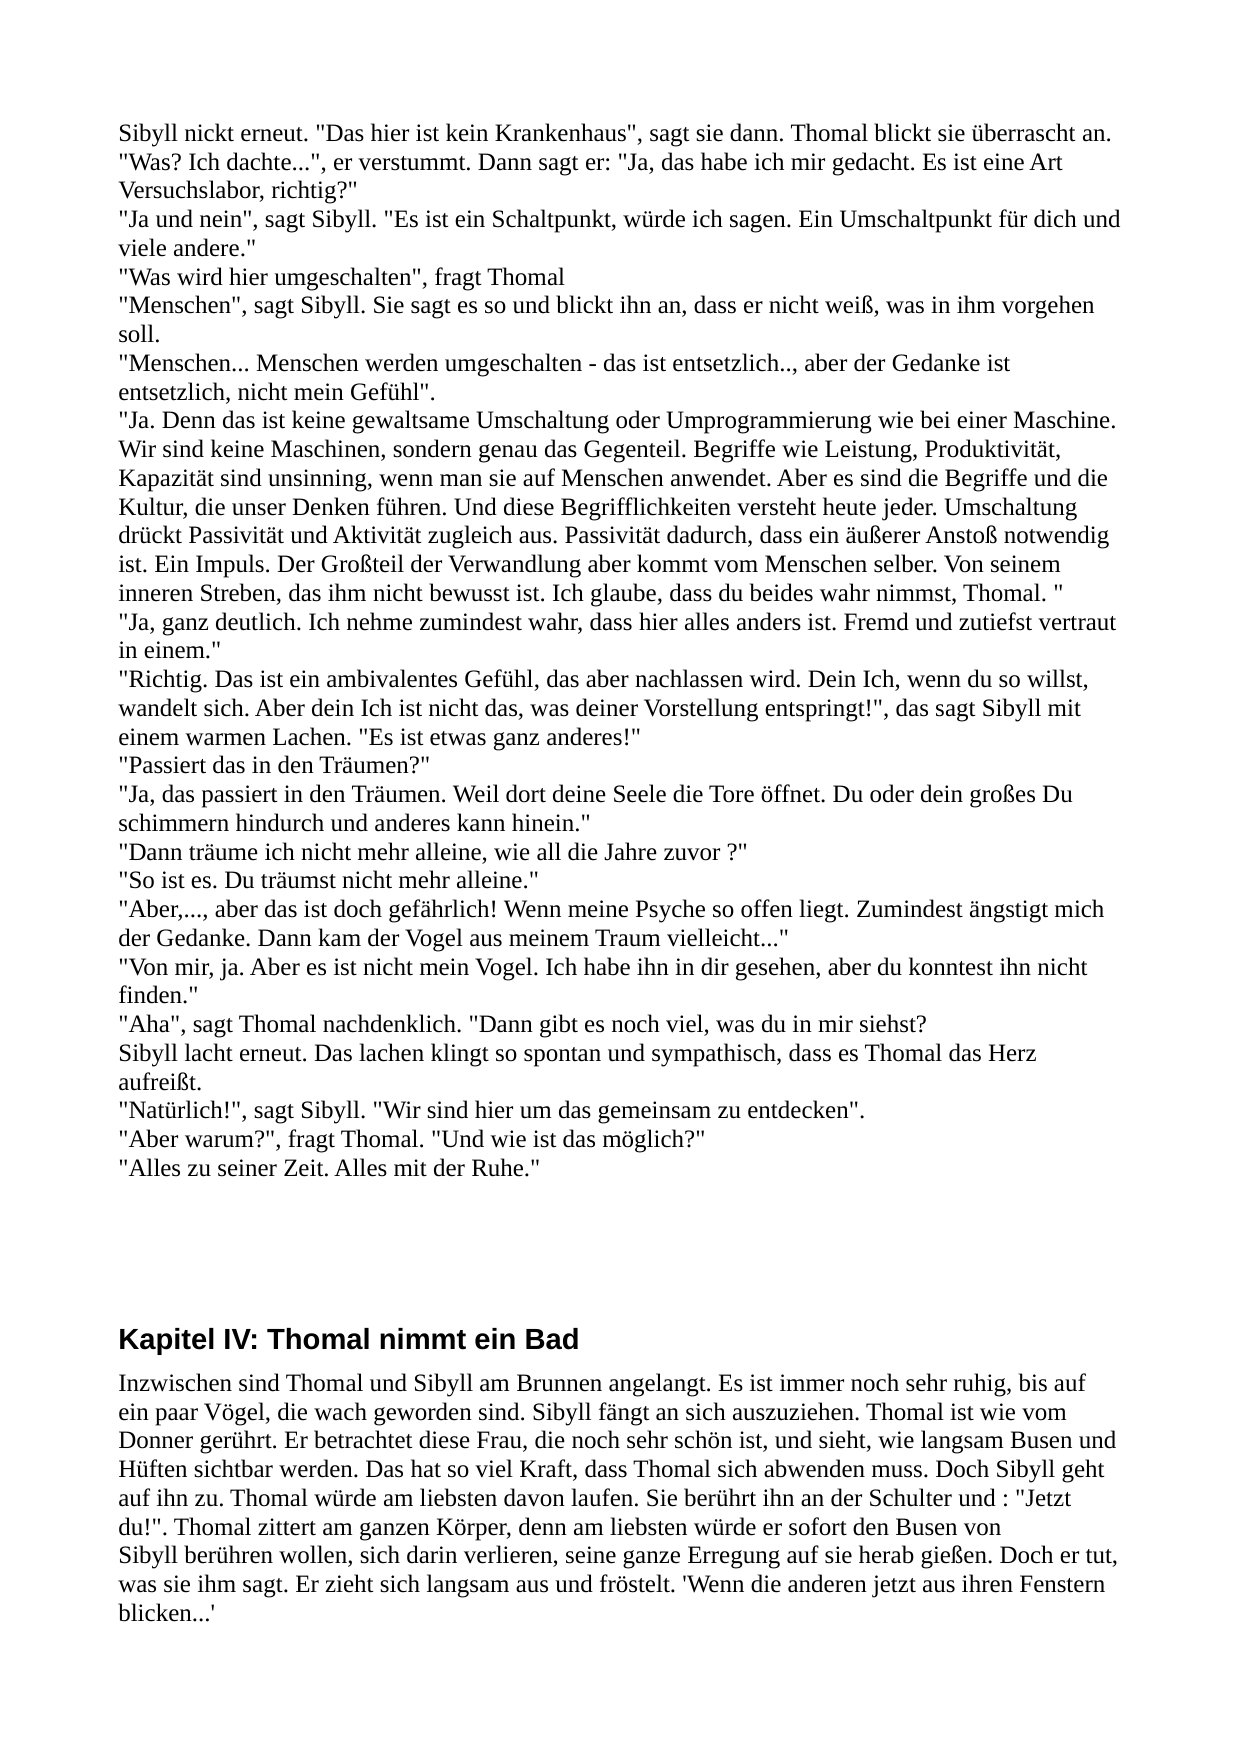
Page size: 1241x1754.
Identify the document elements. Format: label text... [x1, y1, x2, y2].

text "Von mir, ja. Aber es ist nicht mein Vogel. Ich habe ihn in dir gesehen, aber du konntest ihn nicht finden." [118, 952, 1122, 1009]
text "So ist es. Du träumst nicht mehr alleine." [118, 866, 1122, 894]
text "Was wird hier umgeschalten", fragt Thomal [118, 262, 1122, 291]
text "Aha", sagt Thomal nachdenklich. "Dann gibt es noch viel, was du in mir siehst? [118, 1009, 1122, 1038]
text "Aber,..., aber das ist doch gefährlich! Wenn meine Psyche so offen liegt. Zumindest ängstigt mich der Gedanke. Dann kam der Vogel aus meinem Traum vielleicht..." [118, 894, 1122, 952]
text Inzwischen sind Thomal und Sibyll am Brunnen angelangt. Es ist immer noch sehr ruhig, bis auf ein paar Vögel, die wach geworden sind. Sibyll fängt an sich auszuziehen. Thomal ist wie vom Donner gerührt. Er betrachtet diese Frau, die noch sehr schön ist, und sieht, wie langsam Busen und Hüften sichtbar werden. Das hat so viel Kraft, dass Thomal sich abwenden muss. Doch Sibyll geht auf ihn zu. Thomal würde am liebsten davon laufen. Sie berührt ihn an der Schulter und : "Jetzt du!". Thomal zittert am ganzen Körper, denn am liebsten würde er sofort den Busen von [118, 1368, 1122, 1540]
text "Ja, das passiert in den Träumen. Weil dort deine Seele die Tore öffnet. Du oder dein großes Du schimmern hindurch und anderes kann hinein." [118, 779, 1122, 837]
text "Alles zu seiner Zeit. Alles mit der Ruhe." [118, 1153, 1122, 1182]
text "Ja, ganz deutlich. Ich nehme zumindest wahr, dass hier alles anders ist. Fremd und zutiefst vertraut in einem." [118, 607, 1122, 664]
text "Natürlich!", sagt Sibyll. "Wir sind hier um das gemeinsam zu entdecken". [118, 1096, 1122, 1124]
text Sibyll nickt erneut. "Das hier ist kein Krankenhaus", sagt sie dann. Thomal blickt sie überrascht an. "Was? Ich dachte...", er verstummt. Dann sagt er: "Ja, das habe ich mir gedacht. Es ist eine Art Versuchslabor, richtig?" [118, 118, 1122, 204]
text "Passiert das in den Träumen?" [118, 751, 1122, 779]
text "Richtig. Das ist ein ambivalentes Gefühl, das aber nachlassen wird. Dein Ich, wenn du so willst, wandelt sich. Aber dein Ich ist nicht das, was deiner Vorstellung entspringt!", das sagt Sibyll mit einem warmen Lachen. "Es ist etwas ganz anderes!" [118, 664, 1122, 751]
text Sibyll berühren wollen, sich darin verlieren, seine ganze Erregung auf sie herab gießen. Doch er tut, was sie ihm sagt. Er zieht sich langsam aus und fröstelt. 'Wenn die anderen jetzt aus ihren Fenstern blicken...' [118, 1540, 1122, 1627]
text "Dann träume ich nicht mehr alleine, wie all die Jahre zuvor ?" [118, 837, 1122, 866]
subtitle Kapitel IV: Thomal nimmt ein Bad [118, 1322, 1122, 1355]
text "Menschen... Menschen werden umgeschalten - das ist entsetzlich.., aber der Gedanke ist entsetzlich, nicht mein Gefühl". [118, 348, 1122, 406]
text "Menschen", sagt Sibyll. Sie sagt es so und blickt ihn an, dass er nicht weiß, was in ihm vorgehen soll. [118, 291, 1122, 348]
text Sibyll lacht erneut. Das lachen klingt so spontan und sympathisch, dass es Thomal das Herz aufreißt. [118, 1038, 1122, 1096]
text "Ja. Denn das ist keine gewaltsame Umschaltung oder Umprogrammierung wie bei einer Maschine. Wir sind keine Maschinen, sondern genau das Gegenteil. Begriffe wie Leistung, Produktivität, Kapazität sind unsinning, wenn man sie auf Menschen anwendet. Aber es sind die Begriffe und die Kultur, die unser Denken führen. Und diese Begrifflichkeiten versteht heute jeder. Umschaltung drückt Passivität und Aktivität zugleich aus. Passivität dadurch, dass ein äußerer Anstoß notwendig ist. Ein Impuls. Der Großteil der Verwandlung aber kommt vom Menschen selber. Von seinem inneren Streben, das ihm nicht bewusst ist. Ich glaube, dass du beides wahr nimmst, Thomal. " [118, 406, 1122, 607]
text "Ja und nein", sagt Sibyll. "Es ist ein Schaltpunkt, würde ich sagen. Ein Umschaltpunkt für dich und viele andere." [118, 204, 1122, 262]
text "Aber warum?", fragt Thomal. "Und wie ist das möglich?" [118, 1124, 1122, 1153]
